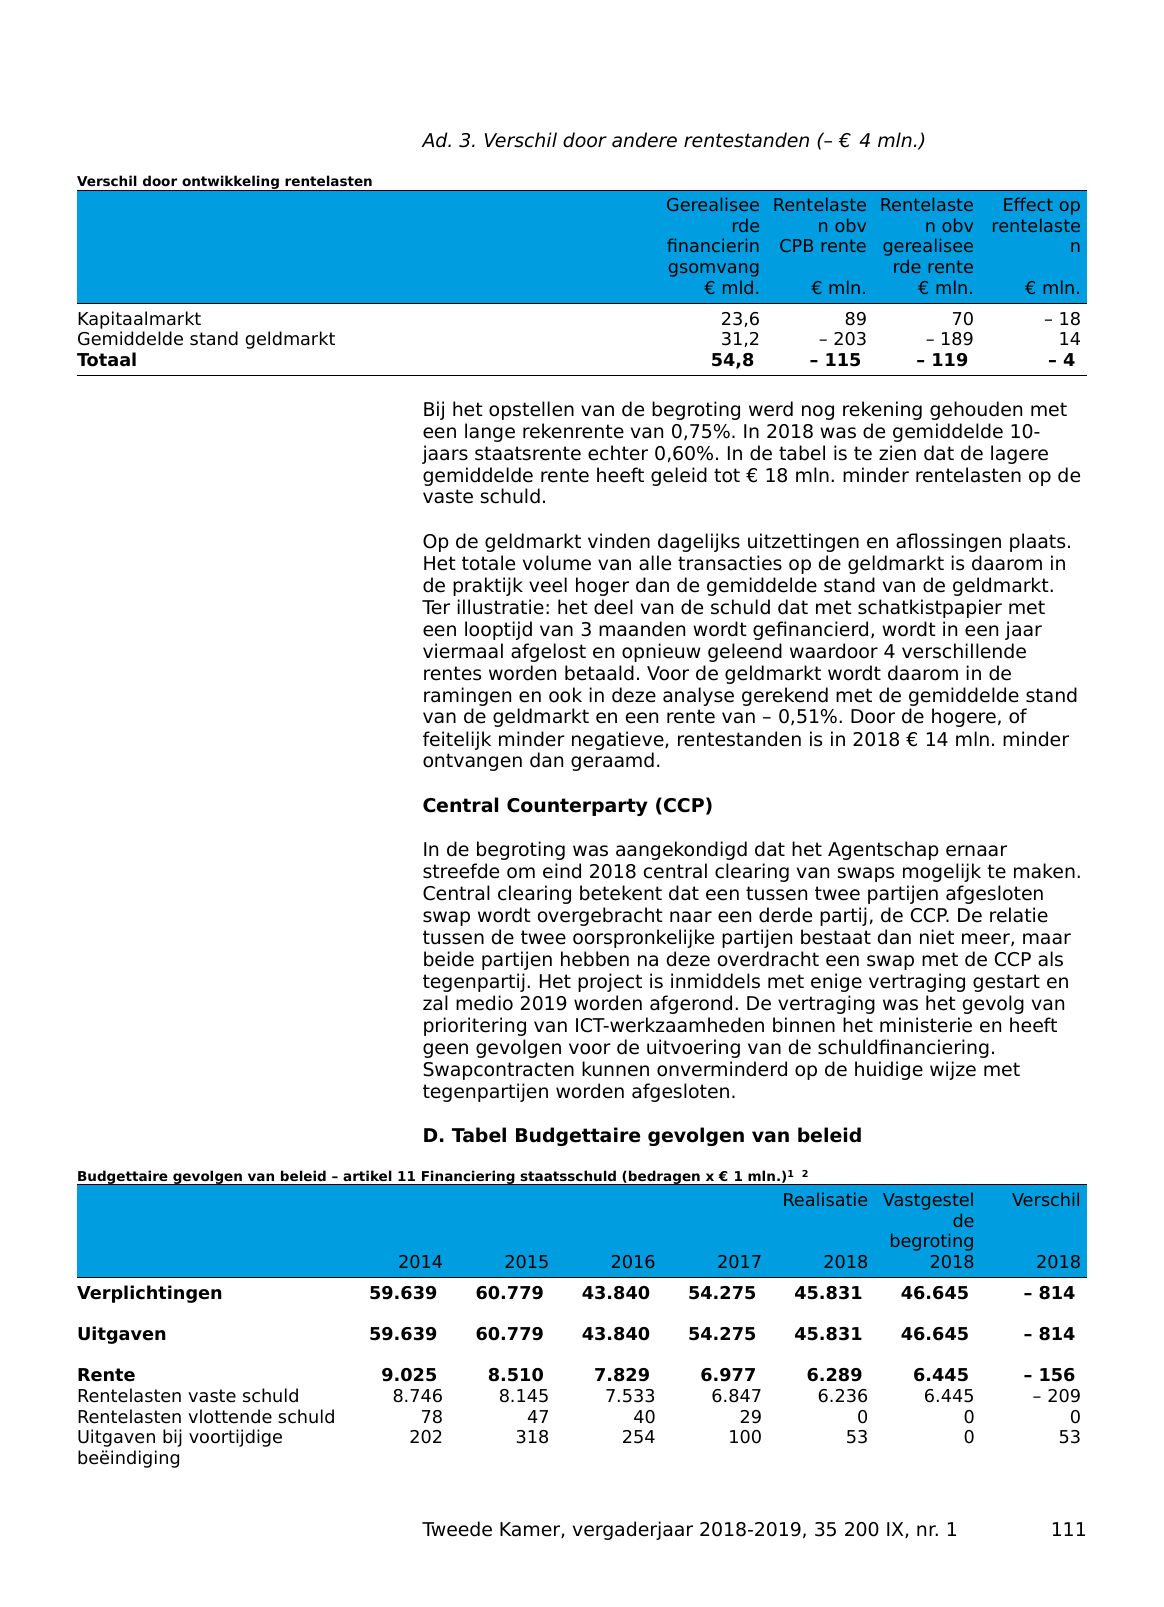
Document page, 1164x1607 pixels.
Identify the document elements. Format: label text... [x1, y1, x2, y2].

table_cell 60.779 [449, 1324, 555, 1345]
table_cell Rentelasten vaste schuld [77, 1386, 342, 1407]
table_cell 2018 [980, 1252, 1087, 1277]
table_cell [661, 1345, 768, 1365]
table_cell 53 [768, 1427, 874, 1468]
table_cell 0 [980, 1407, 1087, 1427]
subtitle Central Counterparty (CCP) [422, 794, 1087, 817]
table_cell [77, 1252, 342, 1277]
table_cell – 814 [980, 1324, 1087, 1345]
table_cell Realisatie [343, 1185, 874, 1252]
table_cell 14 [980, 329, 1087, 350]
table_cell [980, 1345, 1087, 1365]
table_cell 2014 [343, 1252, 449, 1277]
text Op de geldmarkt vinden dagelijks uitzettingen en aflossingen plaats. Het totale volume van alle transacties op de geldmarkt is daarom in de praktijk veel hoger dan de gemiddelde stand van de geldmarkt. Ter illustratie: het deel van de schuld dat met schatkistpapier met een looptijd van 3 maanden wordt gefinancierd, wordt in een jaar viermaal afgelost en opnieuw geleend waardoor 4 verschillende rentes worden betaald. Voor de geldmarkt wordt daarom in de ramingen en ook in deze analyse gerekend met de gemiddelde stand van de geldmarkt en een rente van – 0,51%. Door de hogere, of feitelijk minder negatieve, rentestanden is in 2018 € 14 mln. minder ontvangen dan geraamd. [422, 531, 1087, 772]
table_header Budgettaire gevolgen van beleid – artikel 11 Financiering staatsschuld (bedragen x € 1 mln.)1 2 [77, 1169, 1087, 1184]
table_cell [661, 1304, 768, 1324]
table_cell 54.275 [661, 1324, 768, 1345]
table_cell Rentelasten obv CPB rente [766, 191, 873, 278]
table_cell 7.829 [555, 1365, 661, 1386]
table_cell – 814 [980, 1278, 1087, 1303]
table_cell 43.840 [555, 1324, 661, 1345]
table_cell – 209 [980, 1386, 1087, 1407]
table_cell [77, 1304, 342, 1324]
table_cell [874, 1304, 980, 1324]
table_cell Kapitaalmarkt [77, 304, 659, 329]
table_cell 23,6 [659, 304, 766, 329]
table_cell Verschil [980, 1185, 1087, 1252]
table_cell Vastgestelde begroting [874, 1185, 980, 1252]
table_cell 254 [555, 1427, 661, 1468]
table_cell Uitgaven bij voortijdige beëindiging [77, 1427, 342, 1468]
table_cell [768, 1345, 874, 1365]
table_cell [77, 191, 659, 278]
table_cell 6.847 [661, 1386, 768, 1407]
table_cell 78 [343, 1407, 449, 1427]
table_cell 45.831 [768, 1324, 874, 1345]
table_cell – 115 [766, 350, 873, 375]
table_cell [555, 1304, 661, 1324]
table_cell [449, 1304, 555, 1324]
table_cell [449, 1345, 555, 1365]
table_cell 0 [768, 1407, 874, 1427]
table_cell € mln. [873, 278, 980, 303]
table_cell – 18 [980, 304, 1087, 329]
text Bij het opstellen van de begroting werd nog rekening gehouden met een lange rekenrente van 0,75%. In 2018 was de gemiddelde 10-jaars staatsrente echter 0,60%. In de tabel is te zien dat de lagere gemiddelde rente heeft geleid tot € 18 mln. minder rentelasten op de vaste schuld. [422, 398, 1087, 508]
table_cell 2015 [449, 1252, 555, 1277]
table_cell 59.639 [343, 1278, 449, 1303]
table_cell 54.275 [661, 1278, 768, 1303]
table_cell 6.289 [768, 1365, 874, 1386]
table_cell 8.510 [449, 1365, 555, 1386]
table_cell – 156 [980, 1365, 1087, 1386]
table_header Verschil door ontwikkeling rentelasten [77, 174, 1087, 189]
table_cell 6.445 [874, 1386, 980, 1407]
table_cell [768, 1304, 874, 1324]
table_cell 8.746 [343, 1386, 449, 1407]
table_cell 318 [449, 1427, 555, 1468]
table_cell 2018 [874, 1252, 980, 1277]
table_cell 202 [343, 1427, 449, 1468]
table_cell 54,8 [659, 350, 766, 375]
table_cell [343, 1304, 449, 1324]
table_cell – 203 [766, 329, 873, 350]
table_cell Rente [77, 1365, 342, 1386]
table_cell 6.977 [661, 1365, 768, 1386]
table_cell Totaal [77, 350, 659, 375]
table_cell – 119 [873, 350, 980, 375]
table_cell 46.645 [874, 1278, 980, 1303]
table_cell 0 [874, 1407, 980, 1427]
table_cell 40 [555, 1407, 661, 1427]
table_cell 6.236 [768, 1386, 874, 1407]
table_cell Gemiddelde stand geldmarkt [77, 329, 659, 350]
table_cell 7.533 [555, 1386, 661, 1407]
table_cell [77, 1345, 342, 1365]
table_cell Rentelasten vlottende schuld [77, 1407, 342, 1427]
table_cell [555, 1345, 661, 1365]
table_cell – 189 [873, 329, 980, 350]
table_cell 29 [661, 1407, 768, 1427]
table_cell 70 [873, 304, 980, 329]
subtitle Ad. 3. Verschil door andere rentestanden (– € 4 mln.) [422, 130, 1087, 152]
table_cell Effect op rentelasten [980, 191, 1087, 278]
table_cell [343, 1345, 449, 1365]
table_cell 2016 [555, 1252, 661, 1277]
table_cell € mld. [659, 278, 766, 303]
table_cell 9.025 [343, 1365, 449, 1386]
table_cell [980, 1304, 1087, 1324]
table_cell 45.831 [768, 1278, 874, 1303]
table_cell [874, 1345, 980, 1365]
table_cell € mln. [766, 278, 873, 303]
table_cell € mln. [980, 278, 1087, 303]
table_cell 2017 [661, 1252, 768, 1277]
text In de begroting was aangekondigd dat het Agentschap ernaar streefde om eind 2018 central clearing van swaps mogelijk te maken. Central clearing betekent dat een tussen twee partijen afgesloten swap wordt overgebracht naar een derde partij, de CCP. De relatie tussen de twee oorspronkelijke partijen bestaat dan niet meer, maar beide partijen hebben na deze overdracht een swap met de CCP als tegenpartij. Het project is inmiddels met enige vertraging gestart en zal medio 2019 worden afgerond. De vertraging was het gevolg van prioritering van ICT-werkzaamheden binnen het ministerie en heeft geen gevolgen voor de uitvoering van de schuldfinanciering. Swapcontracten kunnen onverminderd op de huidige wijze met tegenpartijen worden afgesloten. [422, 839, 1087, 1102]
table_cell Rentelasten obv gerealiseerde rente [873, 191, 980, 278]
table_cell – 4 [980, 350, 1087, 375]
table_cell [77, 1185, 342, 1252]
table_cell 60.779 [449, 1278, 555, 1303]
table_cell 89 [766, 304, 873, 329]
table_cell 0 [874, 1427, 980, 1468]
table_cell 46.645 [874, 1324, 980, 1345]
table_cell [77, 278, 659, 303]
table_cell 100 [661, 1427, 768, 1468]
table_cell 59.639 [343, 1324, 449, 1345]
table_cell 31,2 [659, 329, 766, 350]
table_cell 43.840 [555, 1278, 661, 1303]
table_cell Verplichtingen [77, 1278, 342, 1303]
table_cell 2018 [768, 1252, 874, 1277]
table_cell Uitgaven [77, 1324, 342, 1345]
table_cell Gerealiseerde financieringsomvang [659, 191, 766, 278]
table_cell 8.145 [449, 1386, 555, 1407]
table_cell 53 [980, 1427, 1087, 1468]
table_cell 6.445 [874, 1365, 980, 1386]
table_cell 47 [449, 1407, 555, 1427]
subtitle D. Tabel Budgettaire gevolgen van beleid [422, 1125, 1087, 1147]
